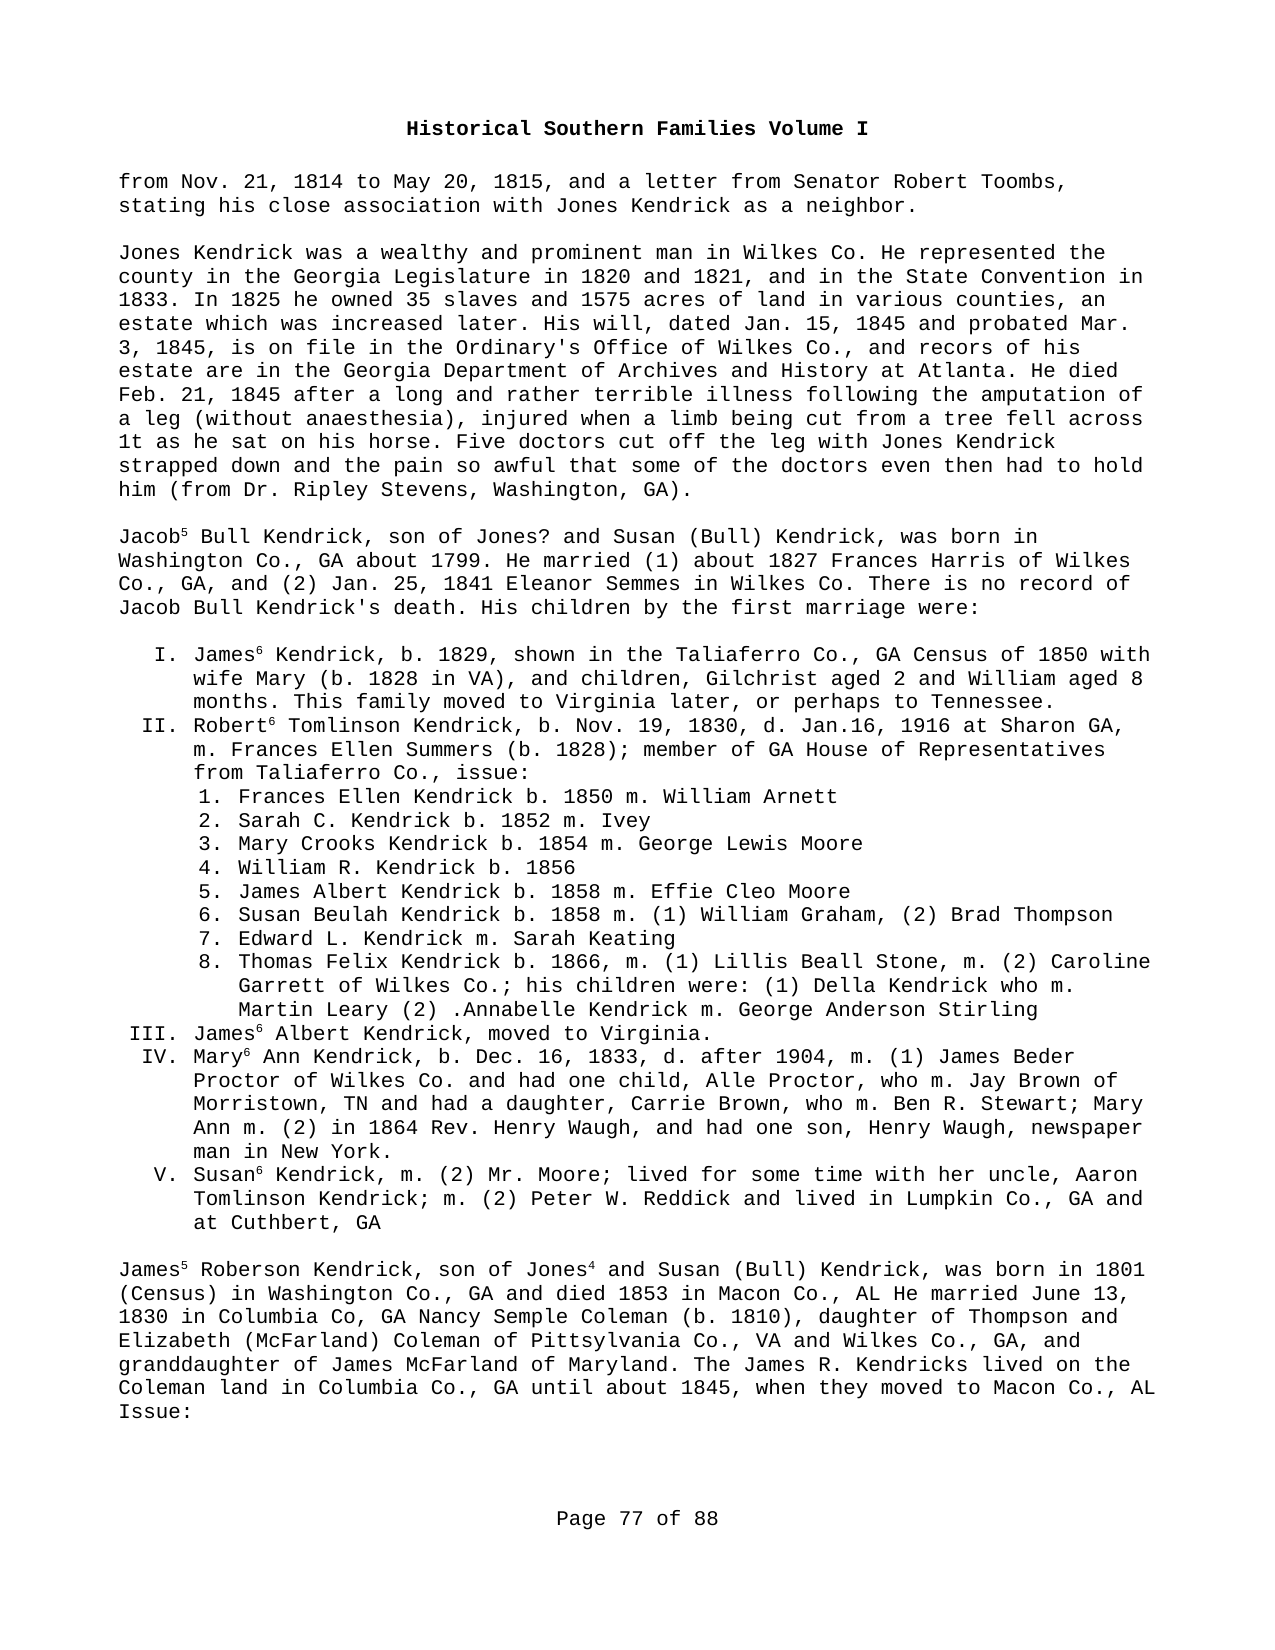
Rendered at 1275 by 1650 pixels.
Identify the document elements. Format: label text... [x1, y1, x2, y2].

text from Nov. 21, 1814 to May 20, 1815, and a letter from Senator Robert Toombs, stating his close association with Jones Kendrick as a neighbor. [118, 171, 1157, 218]
text Jones Kendrick was a wealthy and prominent man in Wilkes Co. He represented the county in the Georgia Legislature in 1820 and 1821, and in the State Convention in 1833. In 1825 he owned 35 slaves and 1575 acres of land in various counties, an estate which was increased later. His will, dated Jan. 15, 1845 and probated Mar. 3, 1845, is on file in the Ordinary's Office of Wilkes Co., and recors of his estate are in the Georgia Department of Archives and History at Atlanta. He died Feb. 21, 1845 after a long and rather terrible illness following the amputation of a leg (without anaesthesia), injured when a limb being cut from a tree fell across 1t as he sat on his horse. Five doctors cut off the leg with Jones Kendrick strapped down and the pain so awful that some of the doctors even then had to hold him (from Dr. Ripley Stevens, Washington, GA). [118, 242, 1157, 502]
list Frances Ellen Kendrick b. 1850 m. William Arnett [223, 786, 1157, 810]
list Susan Beulah Kendrick b. 1858 m. (1) William Graham, (2) Brad Thompson [223, 904, 1157, 928]
list James6 Albert Kendrick, moved to Virginia. [178, 1022, 1157, 1046]
list Thomas Felix Kendrick b. 1866, m. (1) Lillis Beall Stone, m. (2) Caroline Garrett of Wilkes Co.; his children were: (1) Della Kendrick who m. Martin Leary (2) .Annabelle Kendrick m. George Anderson Stirling [223, 952, 1157, 1022]
text James5 Roberson Kendrick, son of Jones4 and Susan (Bull) Kendrick, was born in 1801 (Census) in Washington Co., GA and died 1853 in Macon Co., AL He married June 13, 1830 in Columbia Co, GA Nancy Semple Coleman (b. 1810), daughter of Thompson and Elizabeth (McFarland) Coleman of Pittsylvania Co., VA and Wilkes Co., GA, and granddaughter of James McFarland of Maryland. The James R. Kendricks lived on the Coleman land in Columbia Co., GA until about 1845, when they moved to Macon Co., AL Issue: [118, 1259, 1157, 1424]
list Mary6 Ann Kendrick, b. Dec. 16, 1833, d. after 1904, m. (1) James Beder Proctor of Wilkes Co. and had one child, Alle Proctor, who m. Jay Brown of Morristown, TN and had a daughter, Carrie Brown, who m. Ben R. Stewart; Mary Ann m. (2) in 1864 Rev. Henry Waugh, and had one son, Henry Waugh, newspaper man in New York. [178, 1046, 1157, 1164]
list Edward L. Kendrick m. Sarah Keating [223, 928, 1157, 952]
text Jacob5 Bull Kendrick, son of Jones? and Susan (Bull) Kendrick, was born in Washington Co., GA about 1799. He married (1) about 1827 Frances Harris of Wilkes Co., GA, and (2) Jan. 25, 1841 Eleanor Semmes in Wilkes Co. There is no record of Jacob Bull Kendrick's death. His children by the first marriage were: [118, 526, 1157, 621]
list Sarah C. Kendrick b. 1852 m. Ivey [223, 810, 1157, 833]
list Susan6 Kendrick, m. (2) Mr. Moore; lived for some time with her uncle, Aaron Tomlinson Kendrick; m. (2) Peter W. Reddick and lived in Lumpkin Co., GA and at Cuthbert, GA [178, 1164, 1157, 1235]
list James6 Kendrick, b. 1829, shown in the Taliaferro Co., GA Census of 1850 with wife Mary (b. 1828 in VA), and children, Gilchrist aged 2 and William aged 8 months. This family moved to Virginia later, or perhaps to Tennessee. [178, 644, 1157, 715]
list Robert6 Tomlinson Kendrick, b. Nov. 19, 1830, d. Jan.16, 1916 at Sharon GA, m. Frances Ellen Summers (b. 1828); member of GA House of Representatives from Taliaferro Co., issue: [178, 715, 1157, 786]
list William R. Kendrick b. 1856 [223, 857, 1157, 881]
list James Albert Kendrick b. 1858 m. Effie Cleo Moore [223, 881, 1157, 904]
list Mary Crooks Kendrick b. 1854 m. George Lewis Moore [223, 833, 1157, 857]
